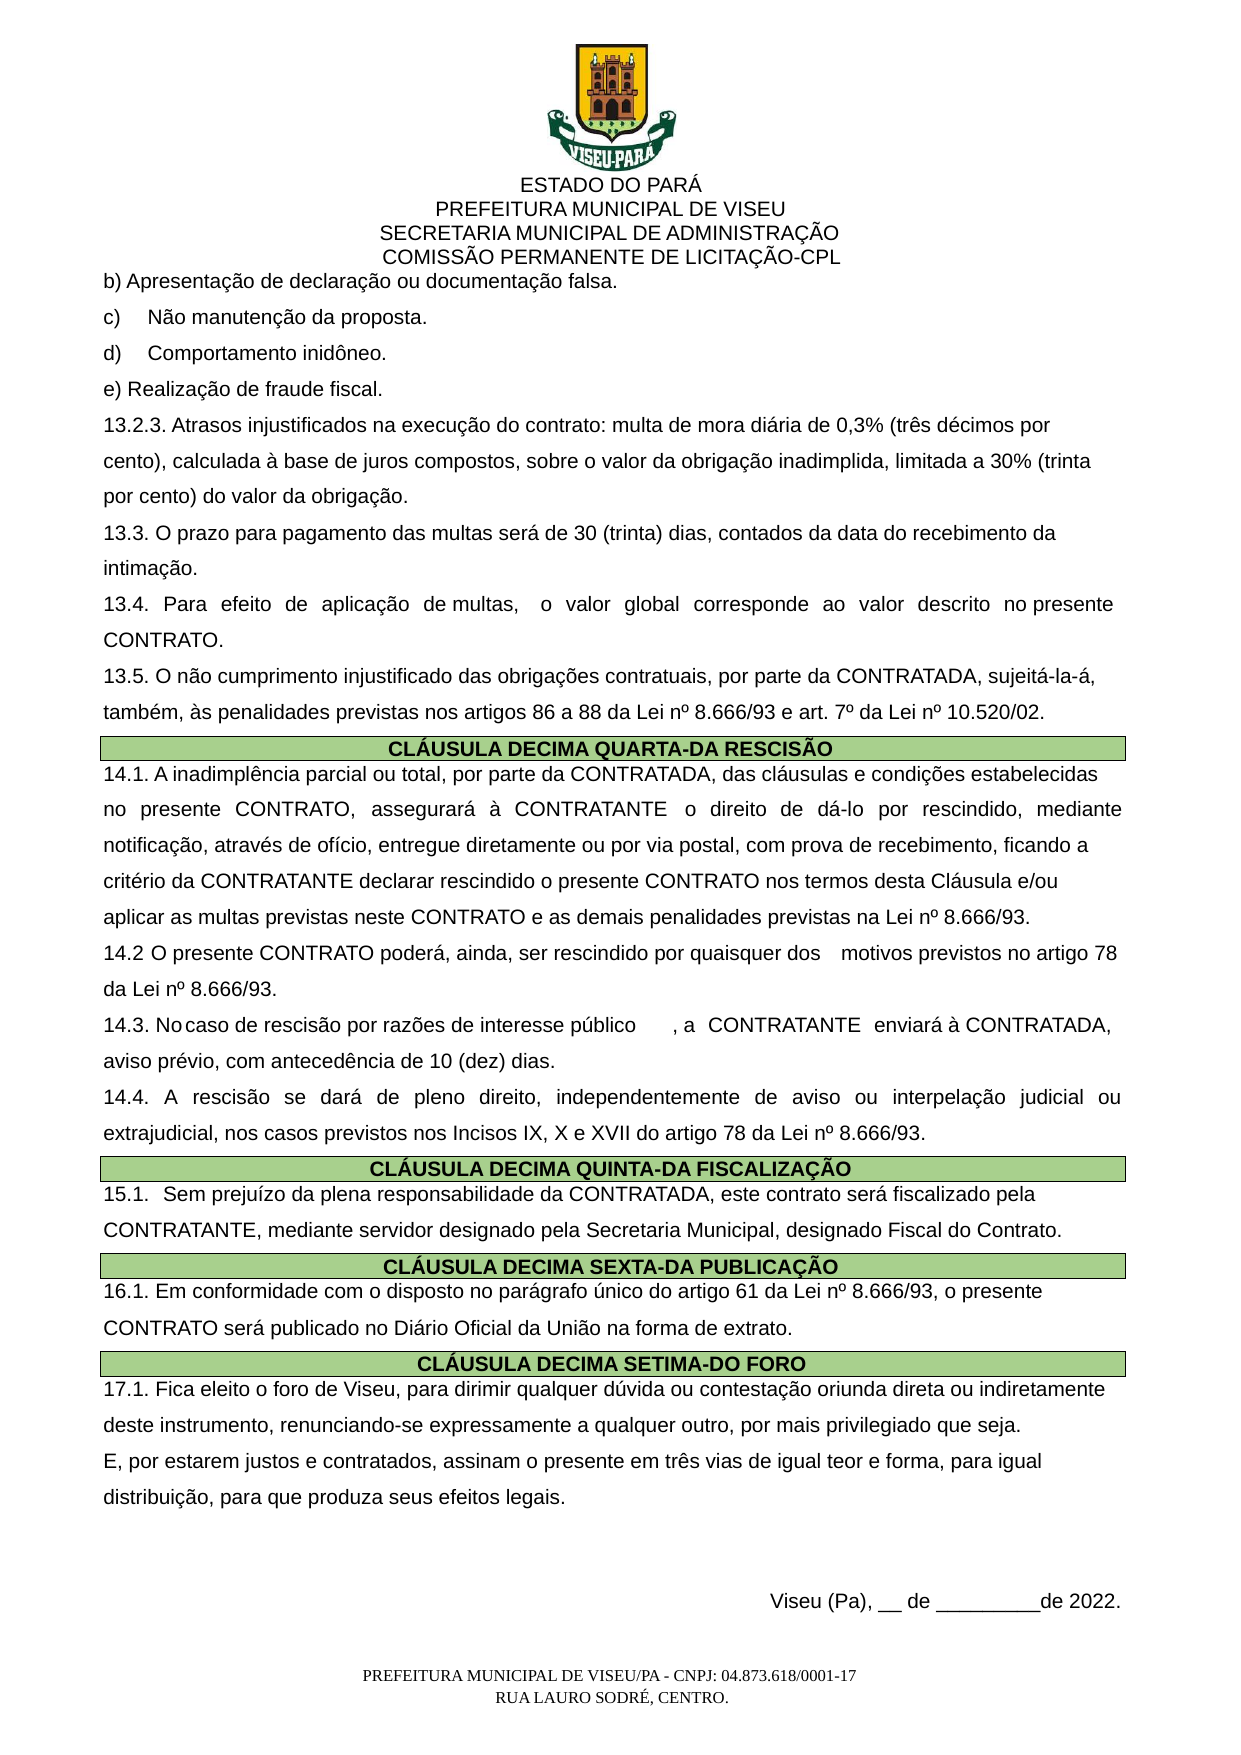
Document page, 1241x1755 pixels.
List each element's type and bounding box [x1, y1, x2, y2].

picture [547, 44, 677, 172]
